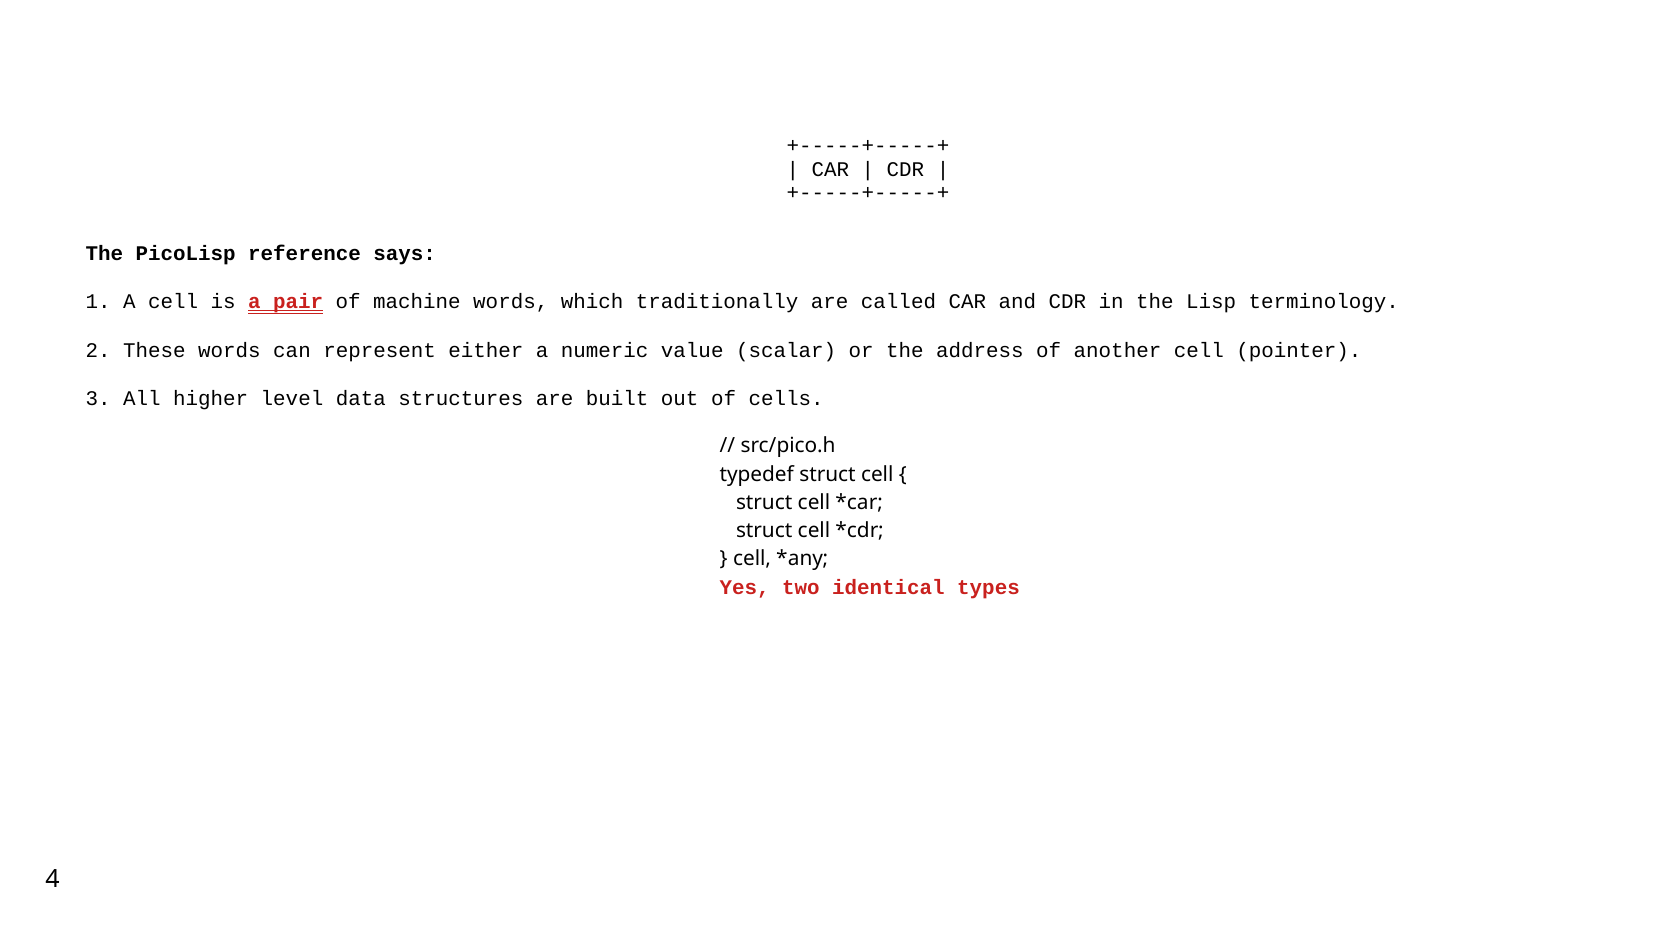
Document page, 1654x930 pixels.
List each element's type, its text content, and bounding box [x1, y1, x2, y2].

text_box // src/pico.h typedef struct cell { struct cell *car; struct cell *cdr; } cell, *any; [704, 433, 998, 569]
text_box [29, 854, 75, 900]
text_box Yes, two identical types [704, 570, 1043, 609]
text_box The PicoLisp reference says: 1. A cell is a pair of machine words, which traditionally are called CAR and CDR in the Lisp terminology. 2. These words can represent either a numeric value (scalar) or the address of another cell (pointer). 3. All higher level data structures are built out of cells. [70, 235, 1425, 420]
text_box +-----+-----+ | CAR | CDR | +-----+-----+ [762, 128, 974, 214]
